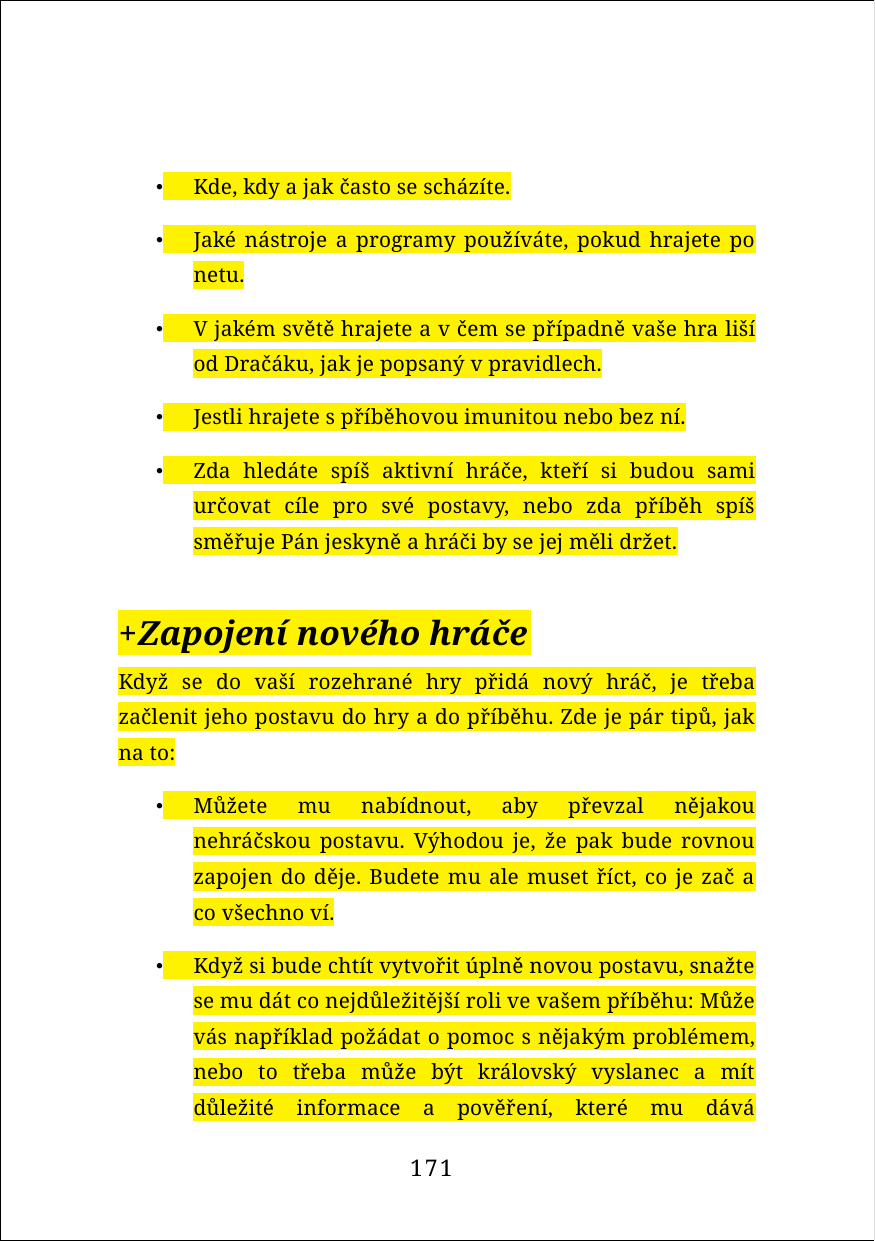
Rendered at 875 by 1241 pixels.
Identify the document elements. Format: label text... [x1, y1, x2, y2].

list Kde, kdy a jak často se scházíte. [156, 172, 756, 200]
list Jestli hrajete s příběhovou imunitou nebo bez ní. [156, 402, 756, 431]
list V jakém světě hrajete a v čem se případně vaše hra liší od Dračáku, jak je popsaný v pravidlech. [156, 314, 756, 378]
list Jaké nástroje a programy používáte, pokud hrajete po netu. [156, 225, 756, 289]
text Když se do vaší rozehrané hry přidá nový hráč, je třeba začlenit jeho postavu do hry a do příběhu. Zde je pár tipů, jak na to: [118, 667, 756, 766]
list Zda hledáte spíš aktivní hráče, kteří si budou sami určovat cíle pro své postavy, nebo zda příběh spíš směřuje Pán jeskyně a hráči by se jej měli držet. [156, 456, 756, 555]
list Když si bude chtít vytvořit úplně novou postavu, snažte se mu dát co nejdůležitější roli ve vašem příběhu: Může vás například požádat o pomoc s nějakým problémem, nebo to třeba může být královský vyslanec a mít důležité informace a pověření, které mu dává [156, 951, 756, 1121]
subtitle +Zapojení nového hráče [118, 609, 756, 655]
list Můžete mu nabídnout, aby převzal nějakou nehráčskou postavu. Výhodou je, že pak bude rovnou zapojen do děje. Budete mu ale muset říct, co je zač a co všechno ví. [156, 791, 756, 926]
